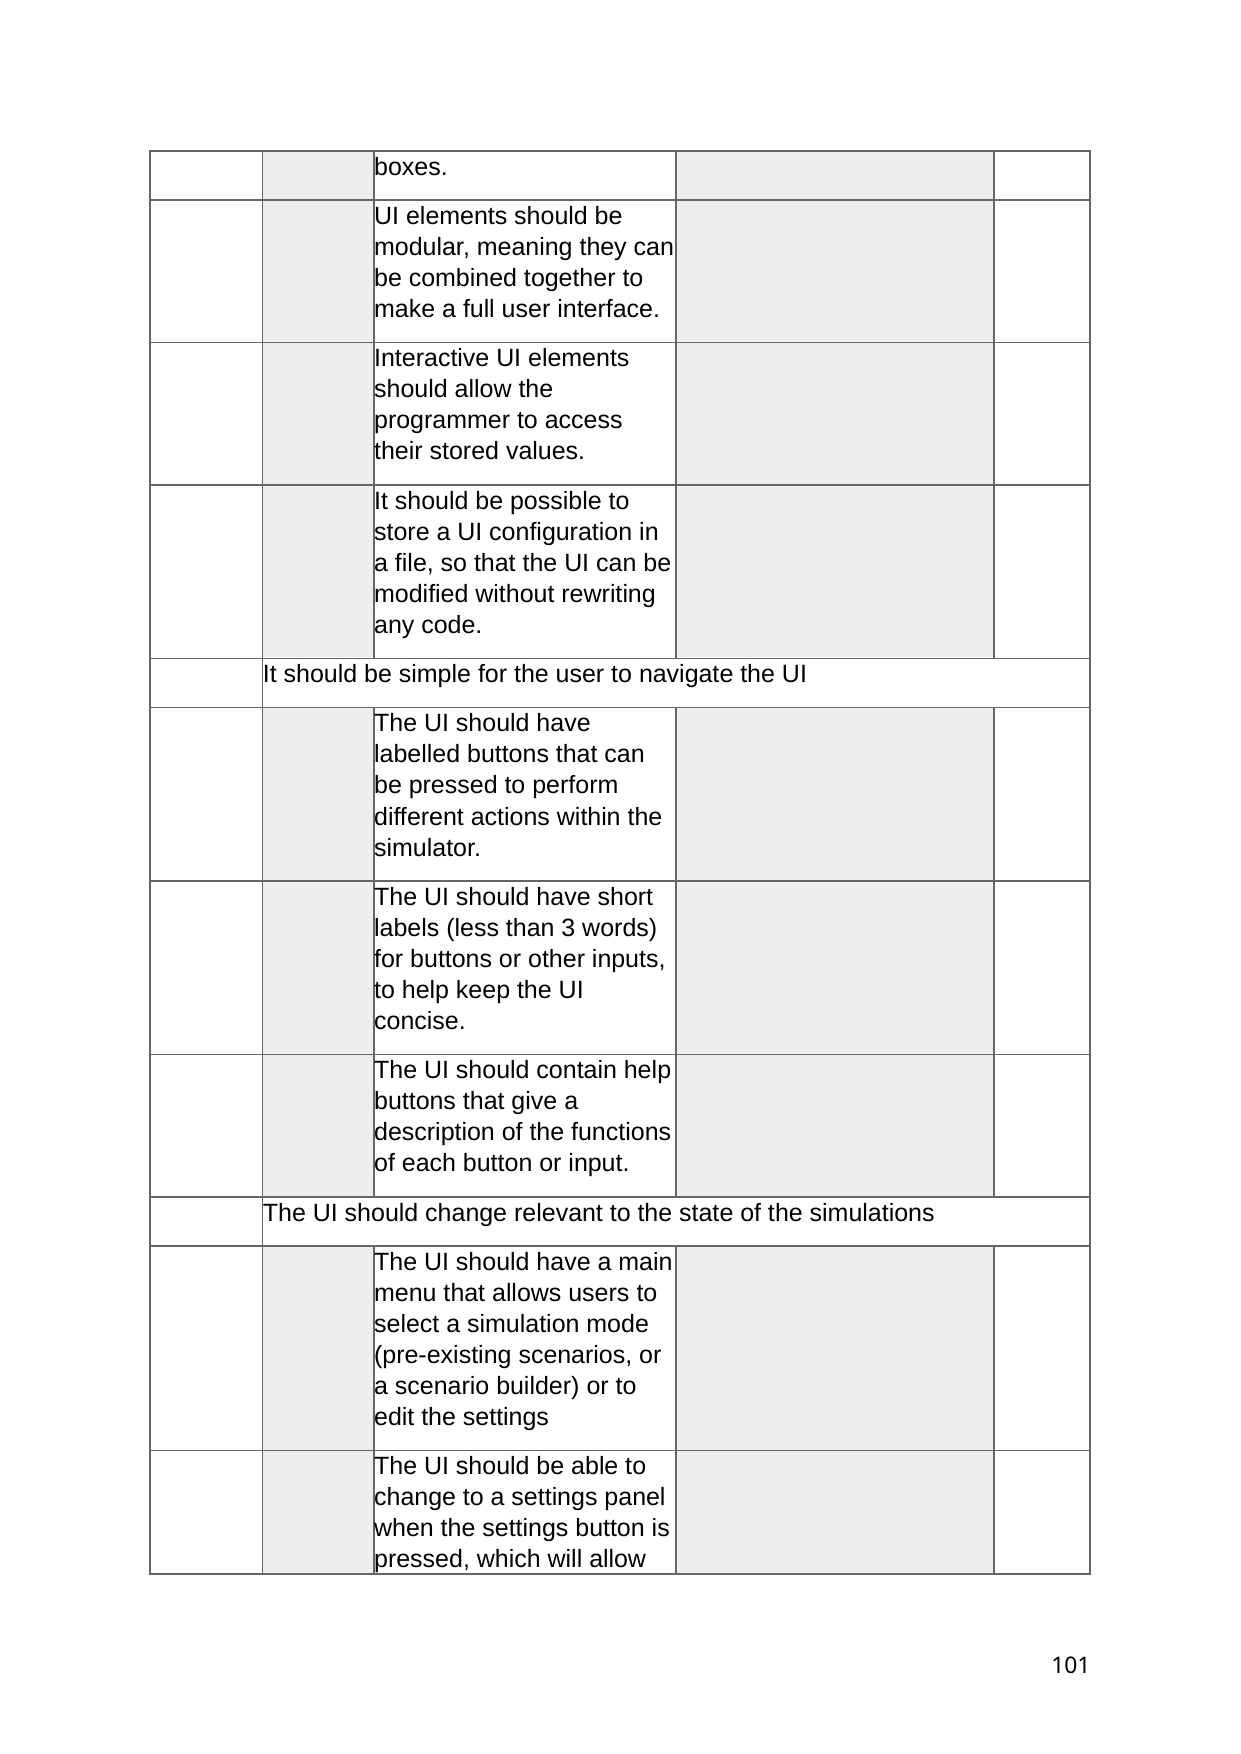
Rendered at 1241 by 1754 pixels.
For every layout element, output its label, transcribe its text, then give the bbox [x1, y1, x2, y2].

table_cell [151, 486, 262, 657]
table_cell [677, 1055, 993, 1196]
table_cell It should be simple for the user to navigate the UI [263, 659, 1089, 707]
table_cell [151, 1247, 262, 1450]
table_cell [995, 1451, 1089, 1573]
table_cell [677, 152, 993, 199]
table_cell [151, 343, 262, 484]
table_cell [677, 708, 993, 880]
table_cell [677, 1451, 993, 1573]
table_cell [151, 152, 262, 199]
table_cell boxes. [375, 152, 675, 199]
table_cell [263, 152, 373, 199]
table_cell [263, 708, 373, 880]
table_cell [151, 1451, 262, 1573]
table_cell Interactive UI elements should allow the programmer to access their stored values. [375, 343, 675, 484]
table_cell The UI should have short labels (less than 3 words) for buttons or other inputs, to help keep the UI concise. [375, 882, 675, 1054]
table_cell [263, 486, 373, 657]
table_cell [151, 882, 262, 1054]
table_cell [263, 882, 373, 1054]
table_cell It should be possible to store a UI configuration in a file, so that the UI can be modified without rewriting any code. [375, 486, 675, 657]
table_cell [151, 659, 262, 707]
table_cell [995, 152, 1089, 199]
table_cell The UI should contain help buttons that give a description of the functions of each button or input. [375, 1055, 675, 1196]
table_cell UI elements should be modular, meaning they can be combined together to make a full user interface. [375, 201, 675, 342]
table_cell [151, 1055, 262, 1196]
table_cell [151, 1198, 262, 1245]
table_cell The UI should change relevant to the state of the simulations [263, 1198, 1089, 1245]
table_cell [263, 343, 373, 484]
table_cell [151, 708, 262, 880]
table_cell [263, 1451, 373, 1573]
table_cell The UI should be able to change to a settings panel when the settings button is pressed, which will allow [375, 1451, 675, 1573]
table_cell [995, 201, 1089, 342]
table_cell [677, 343, 993, 484]
table_cell The UI should have labelled buttons that can be pressed to perform different actions within the simulator. [375, 708, 675, 880]
table_cell [151, 201, 262, 342]
table_cell [677, 486, 993, 657]
table_cell [995, 1055, 1089, 1196]
table_cell [995, 1247, 1089, 1450]
table_cell [677, 1247, 993, 1450]
table_cell [995, 486, 1089, 657]
table_cell [263, 1247, 373, 1450]
table_cell [995, 882, 1089, 1054]
table_cell [263, 201, 373, 342]
table_cell [995, 343, 1089, 484]
table_cell The UI should have a main menu that allows users to select a simulation mode (pre-existing scenarios, or a scenario builder) or to edit the settings [375, 1247, 675, 1450]
table_cell [677, 201, 993, 342]
table_cell [677, 882, 993, 1054]
table_cell [995, 708, 1089, 880]
table_cell [263, 1055, 373, 1196]
